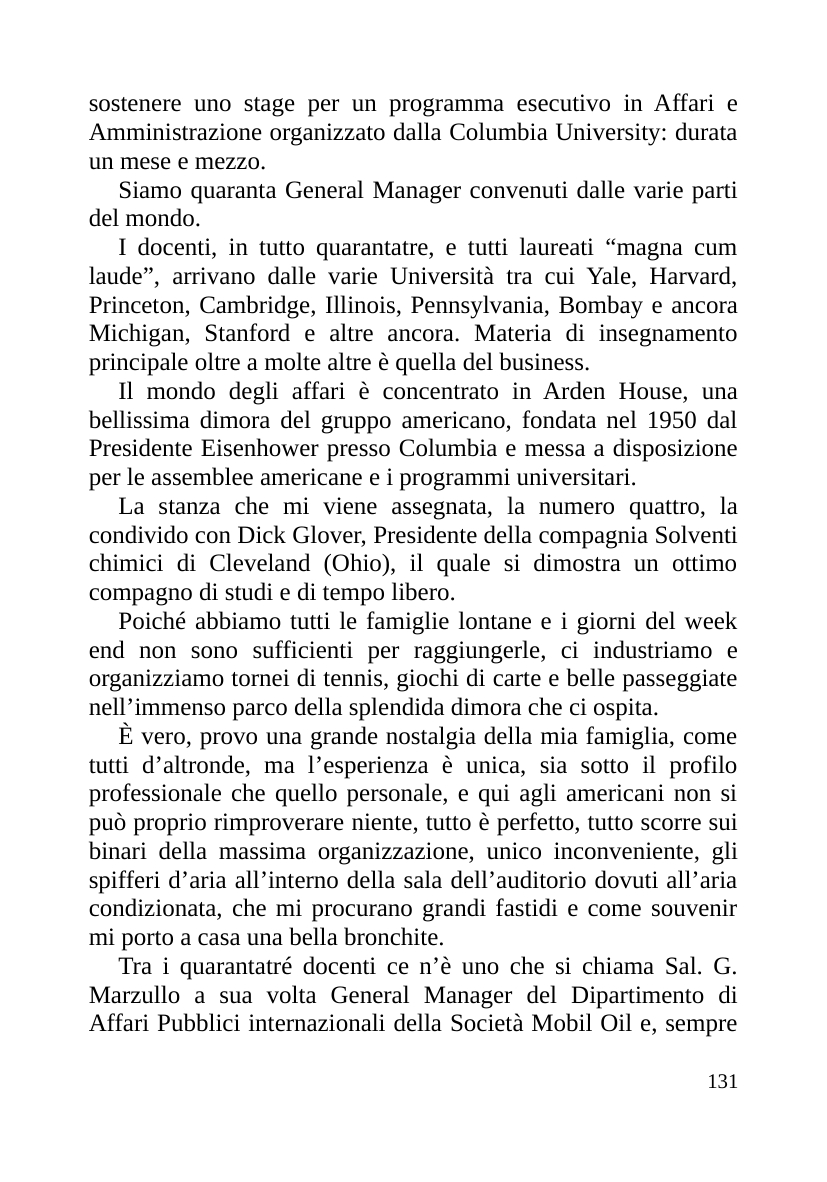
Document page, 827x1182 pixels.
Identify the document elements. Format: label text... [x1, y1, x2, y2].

text Siamo quaranta General Manager convenuti dalle varie parti del mondo. [88, 175, 738, 232]
text Il mondo degli affari è concentrato in Arden House, una bellissima dimora del gruppo americano, fondata nel 1950 dal Presidente Eisenhower presso Columbia e messa a disposizione per le assemblee americane e i programmi universitari. [88, 376, 738, 491]
text È vero, provo una grande nostalgia della mia famiglia, come tutti d’altronde, ma l’esperienza è unica, sia sotto il profilo professionale che quello personale, e qui agli americani non si può proprio rimproverare niente, tutto è perfetto, tutto scorre sui binari della massima organizzazione, unico inconveniente, gli spifferi d’aria all’interno della sala dell’auditorio dovuti all’aria condizionata, che mi procurano grandi fastidi e come souvenir mi porto a casa una bella bronchite. [88, 721, 738, 951]
text I docenti, in tutto quarantatre, e tutti laureati “magna cum laude”, arrivano dalle varie Università tra cui Yale, Harvard, Princeton, Cambridge, Illinois, Pennsylvania, Bombay e ancora Michigan, Stanford e altre ancora. Materia di insegnamento principale oltre a molte altre è quella del business. [88, 232, 738, 376]
text La stanza che mi viene assegnata, la numero quattro, la condivido con Dick Glover, Presidente della compagnia Solventi chimici di Cleveland (Ohio), il quale si dimostra un ottimo compagno di studi e di tempo libero. [88, 491, 738, 606]
text Tra i quarantatré docenti ce n’è uno che si chiama Sal. G. Marzullo a sua volta General Manager del Dipartimento di Affari Pubblici internazionali della Società Mobil Oil e, sempre [88, 951, 738, 1037]
text sostenere uno stage per un programma esecutivo in Affari e Amministrazione organizzato dalla Columbia University: durata un mese e mezzo. [88, 88, 738, 175]
text Poiché abbiamo tutti le famiglie lontane e i giorni del week end non sono sufficienti per raggiungerle, ci industriamo e organizziamo tornei di tennis, giochi di carte e belle passeggiate nell’immenso parco della splendida dimora che ci ospita. [88, 606, 738, 721]
